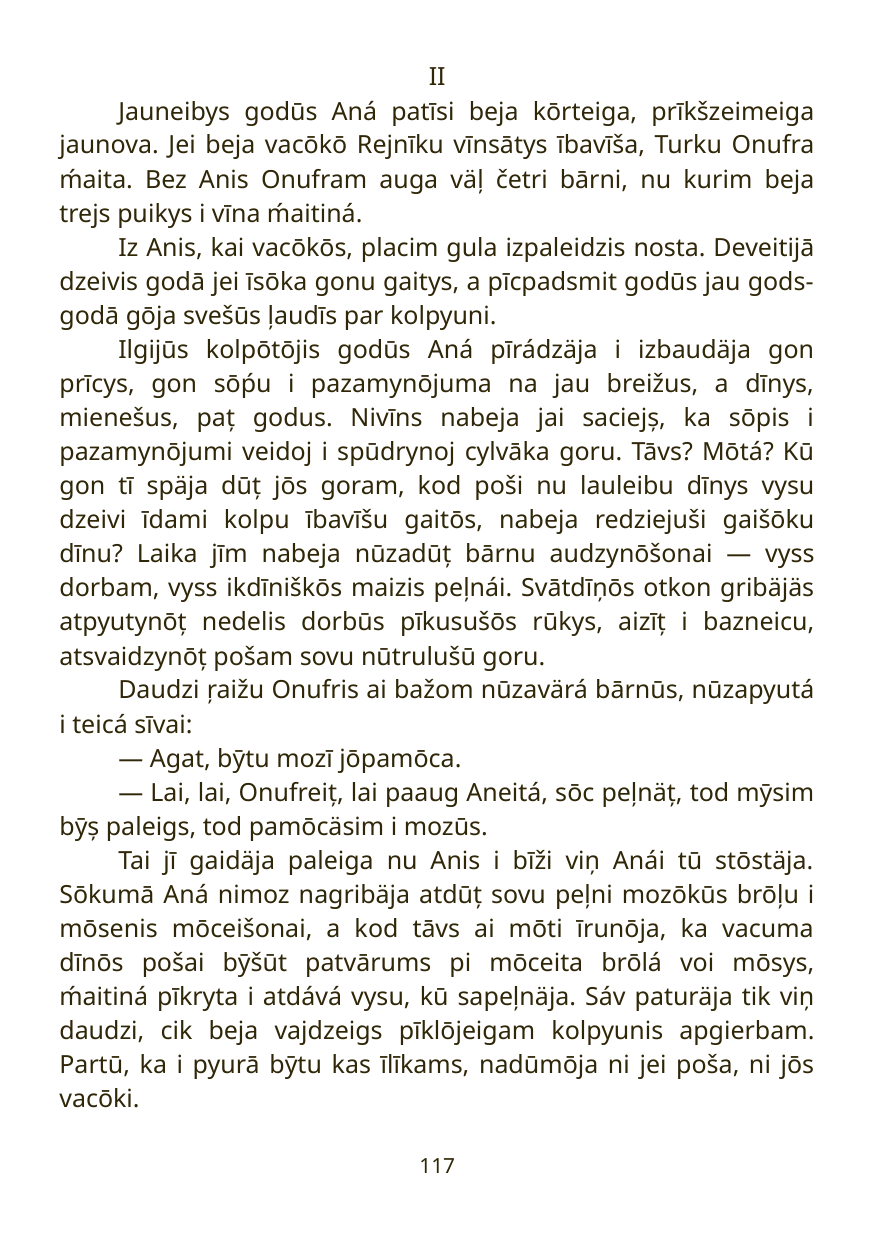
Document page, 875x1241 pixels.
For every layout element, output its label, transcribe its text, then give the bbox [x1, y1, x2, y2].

text Iz Anis, kai vacōkōs, placim gula izpaleidzis nosta. Deveitijā dzeivis godā jei īsōka gonu gaitys, a pīcpadsmit godūs jau gods-godā gōja svešūs ļaudīs par kolpyuni. [59, 229, 815, 332]
text — Lai, lai, Onufreiț, lai paaug Aneitá, sōc peļnäț, tod mȳsim bȳș paleigs, tod pamōcäsim i mozūs. [59, 774, 815, 842]
text — Agat, bȳtu mozī jōpamōca. [59, 740, 815, 774]
text Jauneibys godūs Aná patīsi beja kōrteiga, prīkšzeimeiga jaunova. Jei beja vacōkō Rejnīku vīnsātys ībavīša, Turku Onufra ḿaita. Bez Anis Onufram auga väļ četri bārni, nu kurim beja trejs puikys i vīna ḿaitiná. [59, 93, 815, 229]
text Ilgijūs kolpōtōjis godūs Aná pīrádzäja i izbaudäja gon prīcys, gon sōṕu i pazamynōjuma na jau breižus, a dīnys, mienešus, paț godus. Nivīns nabeja jai saciejș, ka sōpis i pazamynōjumi veidoj i spūdrynoj cylvāka goru. Tāvs? Mōtá? Kū gon tī späja dūț jōs goram, kod poši nu lauleibu dīnys vysu dzeivi īdami kolpu ībavīšu gaitōs, nabeja redziejuši gaišōku dīnu? Laika jīm nabeja nūzadūț bārnu audzynōšonai — vyss dorbam, vyss ikdīniškōs maizis peļnái. Svātdīņōs otkon gribäjäs atpyutynōț nedelis dorbūs pīkusušōs rūkys, aizīț i bazneicu, atsvaidzynōț pošam sovu nūtrulušū goru. [59, 332, 815, 672]
text II [59, 59, 815, 93]
text Daudzi ŗaižu Onufris ai bažom nūzavärá bārnūs, nūzapyutá i teicá sīvai: [59, 672, 815, 740]
text Tai jī gaidäja paleiga nu Anis i bīži viņ Anái tū stōstäja. Sōkumā Aná nimoz nagribäja atdūț sovu peļni mozōkūs brōļu i mōsenis mōceišonai, a kod tāvs ai mōti īrunōja, ka vacuma dīnōs pošai bȳšūt patvārums pi mōceita brōlá voi mōsys, ḿaitiná pīkryta i atdává vysu, kū sapeļnäja. Sáv paturäja tik viņ daudzi, cik beja vajdzeigs pīklōjeigam kolpyunis apgierbam. Partū, ka i pyurā bȳtu kas īlīkams, nadūmōja ni jei poša, ni jōs vacōki. [59, 842, 815, 1115]
